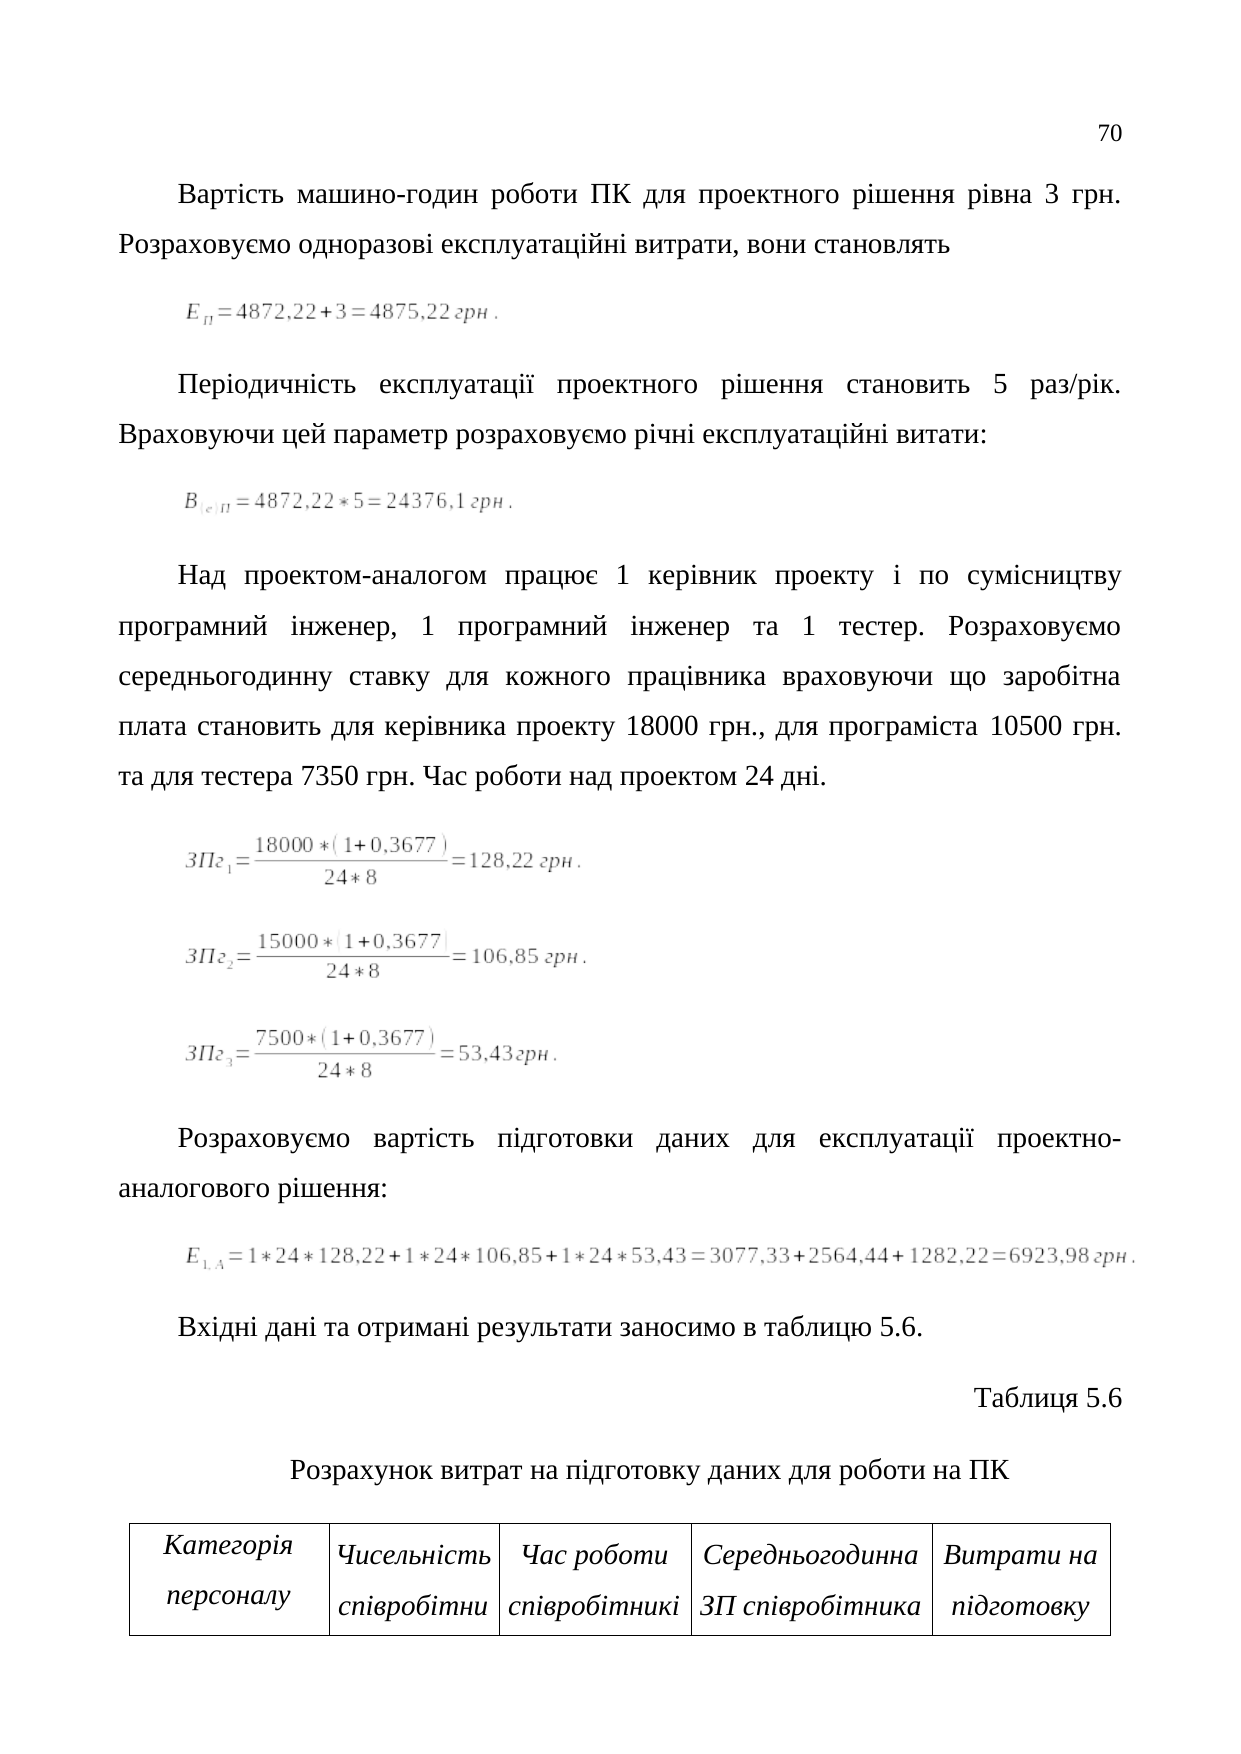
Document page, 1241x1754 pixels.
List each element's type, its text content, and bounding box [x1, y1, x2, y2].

table_header Середньогодинна ЗП співробітника [692, 1524, 932, 1635]
text Таблиця 5.6 [118, 1381, 1122, 1414]
table_header Чисельність співробітни [330, 1524, 499, 1635]
text Розрахунок витрат на підготовку даних для роботи на ПК [118, 1452, 1122, 1485]
table_header Час роботи співробітникі [500, 1524, 691, 1635]
text Над проектом-аналогом працює 1 керівник проекту і по сумісництву програмний інженер, 1 програмний інженер та 1 тестер. Розраховуємо середньогодинну ставку для кожного працівника враховуючи що заробітна плата становить для керівника проекту 18000 грн., для програміста 10500 грн. та для тестера 7350 грн. Час роботи над проектом 24 дні. [118, 557, 1122, 792]
table_header Витрати на підготовку [933, 1524, 1110, 1635]
table_header Категорія персоналу [130, 1524, 329, 1635]
text Вартість машино-годин роботи ПК для проектного рішення рівна 3 грн. Розраховуємо одноразові експлуатаційні витрати, вони становлять [118, 176, 1122, 260]
text Вхідні дані та отримані результати заносимо в таблицю 5.6. [118, 1309, 1122, 1343]
text Періодичність експлуатації проектного рішення становить 5 раз/рік. Враховуючи цей параметр розраховуємо річні експлуатаційні витати: [118, 366, 1122, 450]
text Розраховуємо вартість підготовки даних для експлуатації проектно-аналогового рішення: [118, 1120, 1122, 1204]
